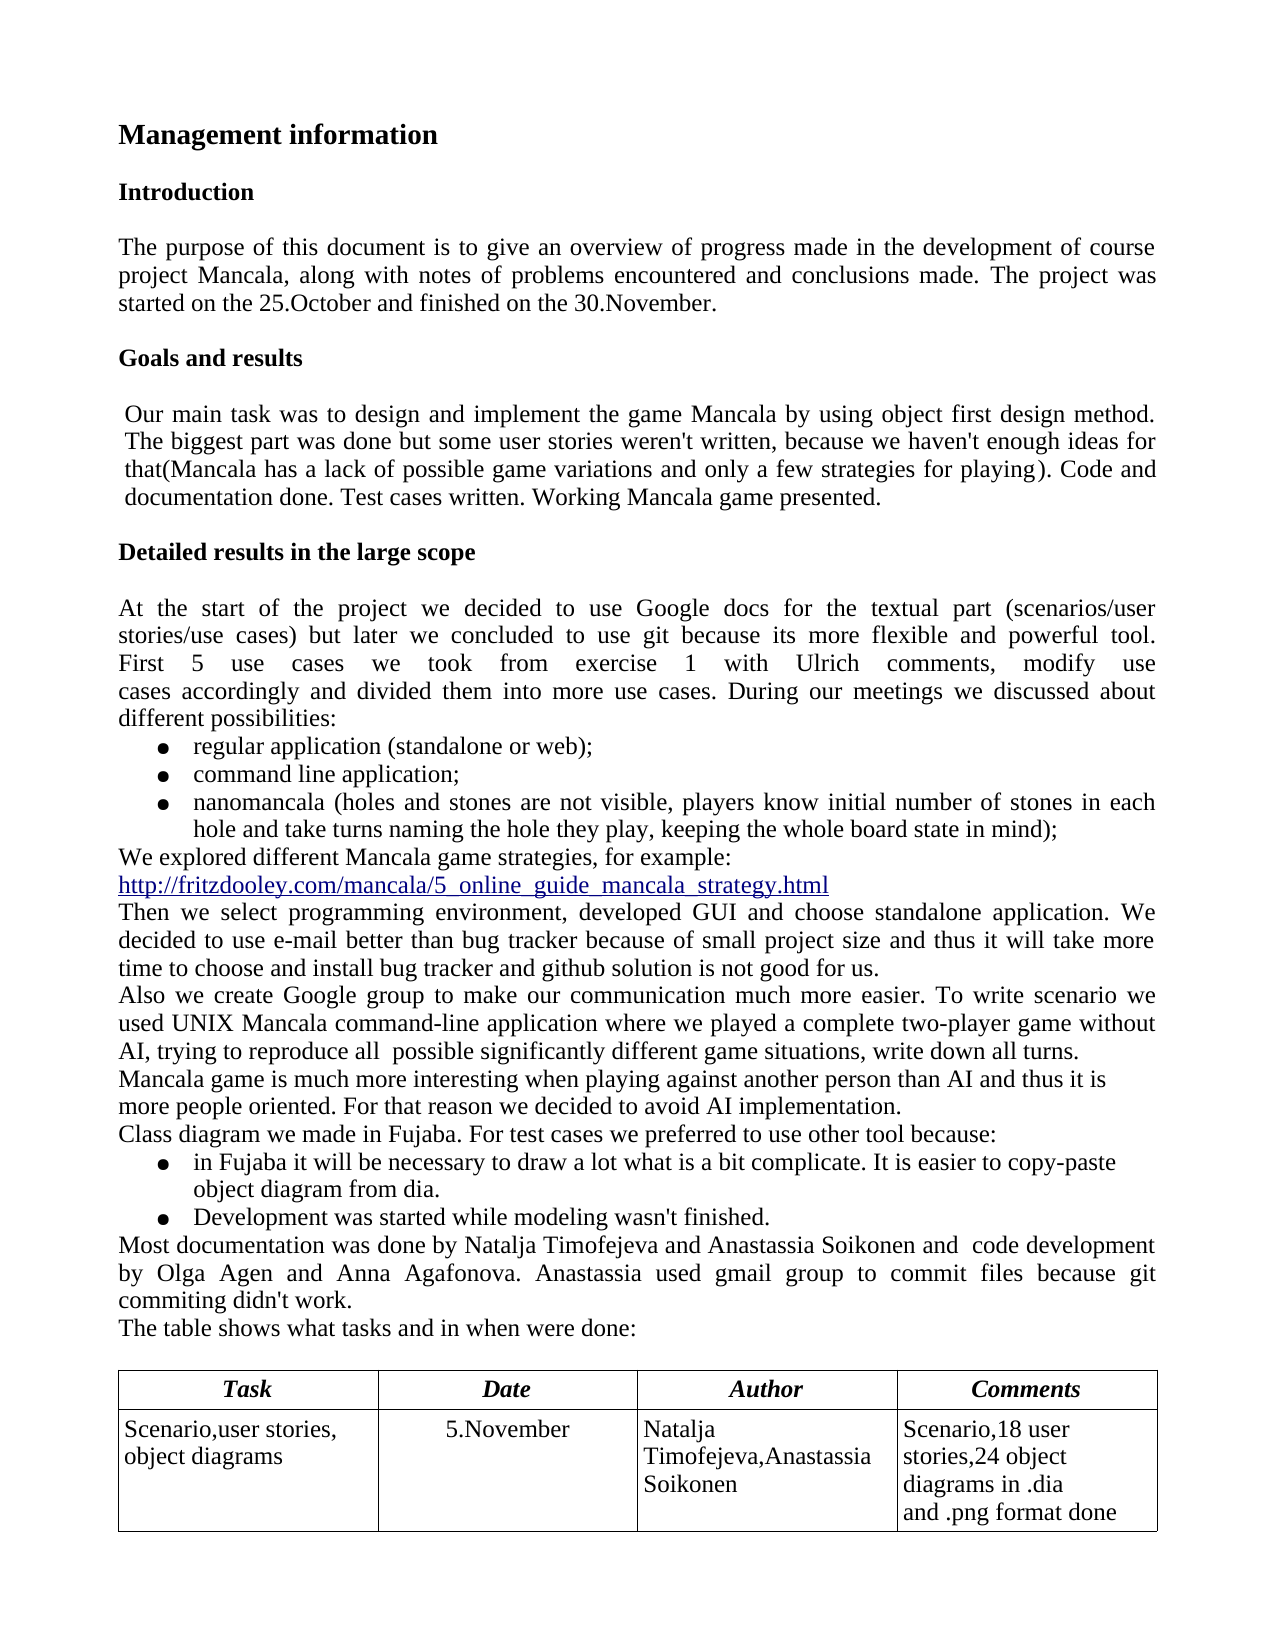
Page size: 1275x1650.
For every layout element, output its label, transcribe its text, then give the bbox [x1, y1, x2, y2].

list Our main task was to design and implement the game Mancala by using object first design method. The biggest part was done but some user stories weren't written, because we haven't enough ideas for that(Mancala has a lack of possible game variations and only a few strategies for playing). Code and documentation done. Test cases written. Working Mancala game presented. [118, 400, 1157, 511]
text At the start of the project we decided to use Google docs for the textual part (scenarios/user stories/use cases) but later we concluded to use git because its more flexible and powerful tool. First 5 use cases we took from exercise 1 with Ulrich comments, modify use cases accordingly and divided them into more use cases. During our meetings we discussed about different possibilities: [118, 594, 1157, 732]
text Most documentation was done by Natalja Timofejeva and Anastassia Soikonen and code development by Olga Agen and Anna Agafonova. Anastassia used gmail group to commit files because git commiting didn't work. [118, 1231, 1157, 1314]
table_cell Natalja Timofejeva,Anastassia Soikonen [638, 1410, 897, 1531]
text Goals and results [118, 344, 1157, 372]
list Development was started while modeling wasn't finished. [156, 1203, 1157, 1231]
table_header Date [379, 1371, 637, 1409]
text Management information [118, 118, 1157, 150]
table_cell Scenario,user stories, object diagrams [119, 1410, 378, 1531]
text Also we create Google group to make our communication much more easier. To write scenario we used UNIX Mancala command-line application where we played a complete two-player game without AI, trying to reproduce all possible significantly different game situations, write down all turns. [118, 982, 1157, 1065]
list in Fujaba it will be necessary to draw a lot what is a bit complicate. It is easier to copy-paste object diagram from dia. [156, 1148, 1157, 1203]
text Detailed results in the large scope [118, 538, 1157, 566]
table_header Task [119, 1371, 378, 1409]
list regular application (standalone or web); [156, 732, 1157, 760]
table_header Author [638, 1371, 897, 1409]
text Then we select programming environment, developed GUI and choose standalone application. We decided to use e-mail better than bug tracker because of small project size and thus it will take more time to choose and install bug tracker and github solution is not good for us. [118, 898, 1157, 982]
table_cell Scenario,18 user stories,24 object diagrams in .dia and .png format done [898, 1410, 1157, 1531]
text The purpose of this document is to give an overview of progress made in the development of course project Mancala, along with notes of problems encountered and conclusions made. The project was started on the 25.October and finished on the 30.November. [118, 233, 1157, 317]
text Introduction [118, 178, 1157, 206]
list nanomancala (holes and stones are not visible, players know initial number of stones in each hole and take turns naming the hole they play, keeping the whole board state in mind); [156, 788, 1157, 843]
text Mancala game is much more interesting when playing against another person than AI and thus it is more people oriented. For that reason we decided to avoid AI implementation. Class diagram we made in Fujaba. For test cases we preferred to use other tool because: [118, 1065, 1157, 1148]
table_header Comments [898, 1371, 1157, 1409]
text The table shows what tasks and in when were done: [118, 1314, 1157, 1342]
text We explored different Mancala game strategies, for example: http://fritzdooley.com/mancala/5_online_guide_mancala_strategy.html [118, 843, 1157, 898]
list command line application; [156, 760, 1157, 788]
table_cell 5.November [379, 1410, 637, 1531]
